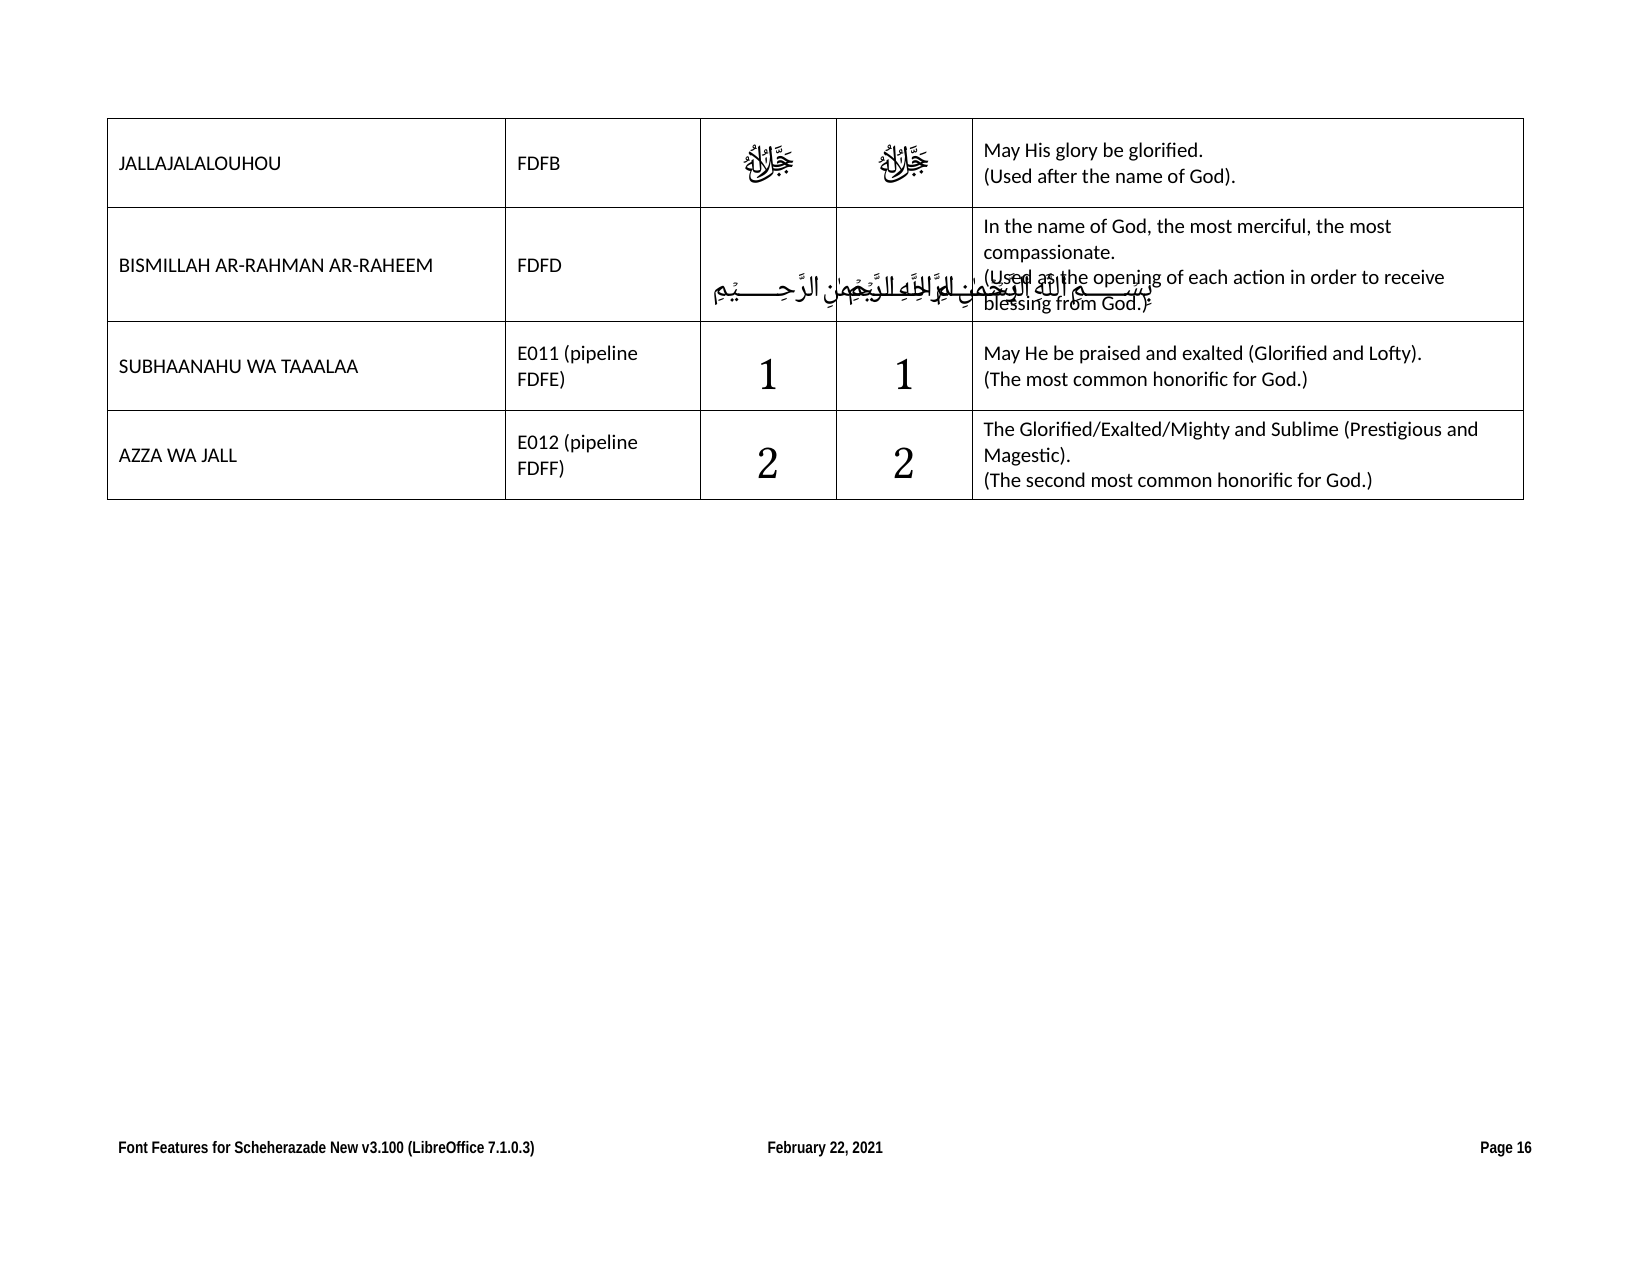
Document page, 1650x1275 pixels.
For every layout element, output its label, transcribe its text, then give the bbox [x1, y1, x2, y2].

table_cell  [837, 322, 972, 410]
table_cell FDFD [506, 208, 700, 321]
table_cell BISMILLAH AR-RAHMAN AR-RAHEEM [108, 208, 505, 321]
table_cell JALLAJALALOUHOU [108, 119, 505, 207]
table_cell  [701, 411, 836, 499]
table_cell  [837, 411, 972, 499]
table_cell  [701, 322, 836, 410]
table_cell ﷽ [837, 208, 972, 321]
table_cell FDFB [506, 119, 700, 207]
table_cell E011 (pipeline FDFE) [506, 322, 700, 410]
table_cell In the name of God, the most merciful, the most compassionate. (Used as the opening of each action in order to receive blessing from God.) [973, 208, 1523, 321]
table_cell ﷻ [701, 119, 836, 207]
table_cell ﷽ [701, 208, 836, 321]
table_cell ﷻ [837, 119, 972, 207]
table_cell E012 (pipeline FDFF) [506, 411, 700, 499]
table_cell The Glorified/Exalted/Mighty and Sublime (Prestigious and Magestic). (The second most common honorific for God.) [973, 411, 1523, 499]
table_cell May He be praised and exalted (Glorified and Lofty). (The most common honorific for God.) [973, 322, 1523, 410]
table_cell AZZA WA JALL [108, 411, 505, 499]
table_cell May His glory be glorified. (Used after the name of God). [973, 119, 1523, 207]
table_cell SUBHAANAHU WA TAAALAA [108, 322, 505, 410]
